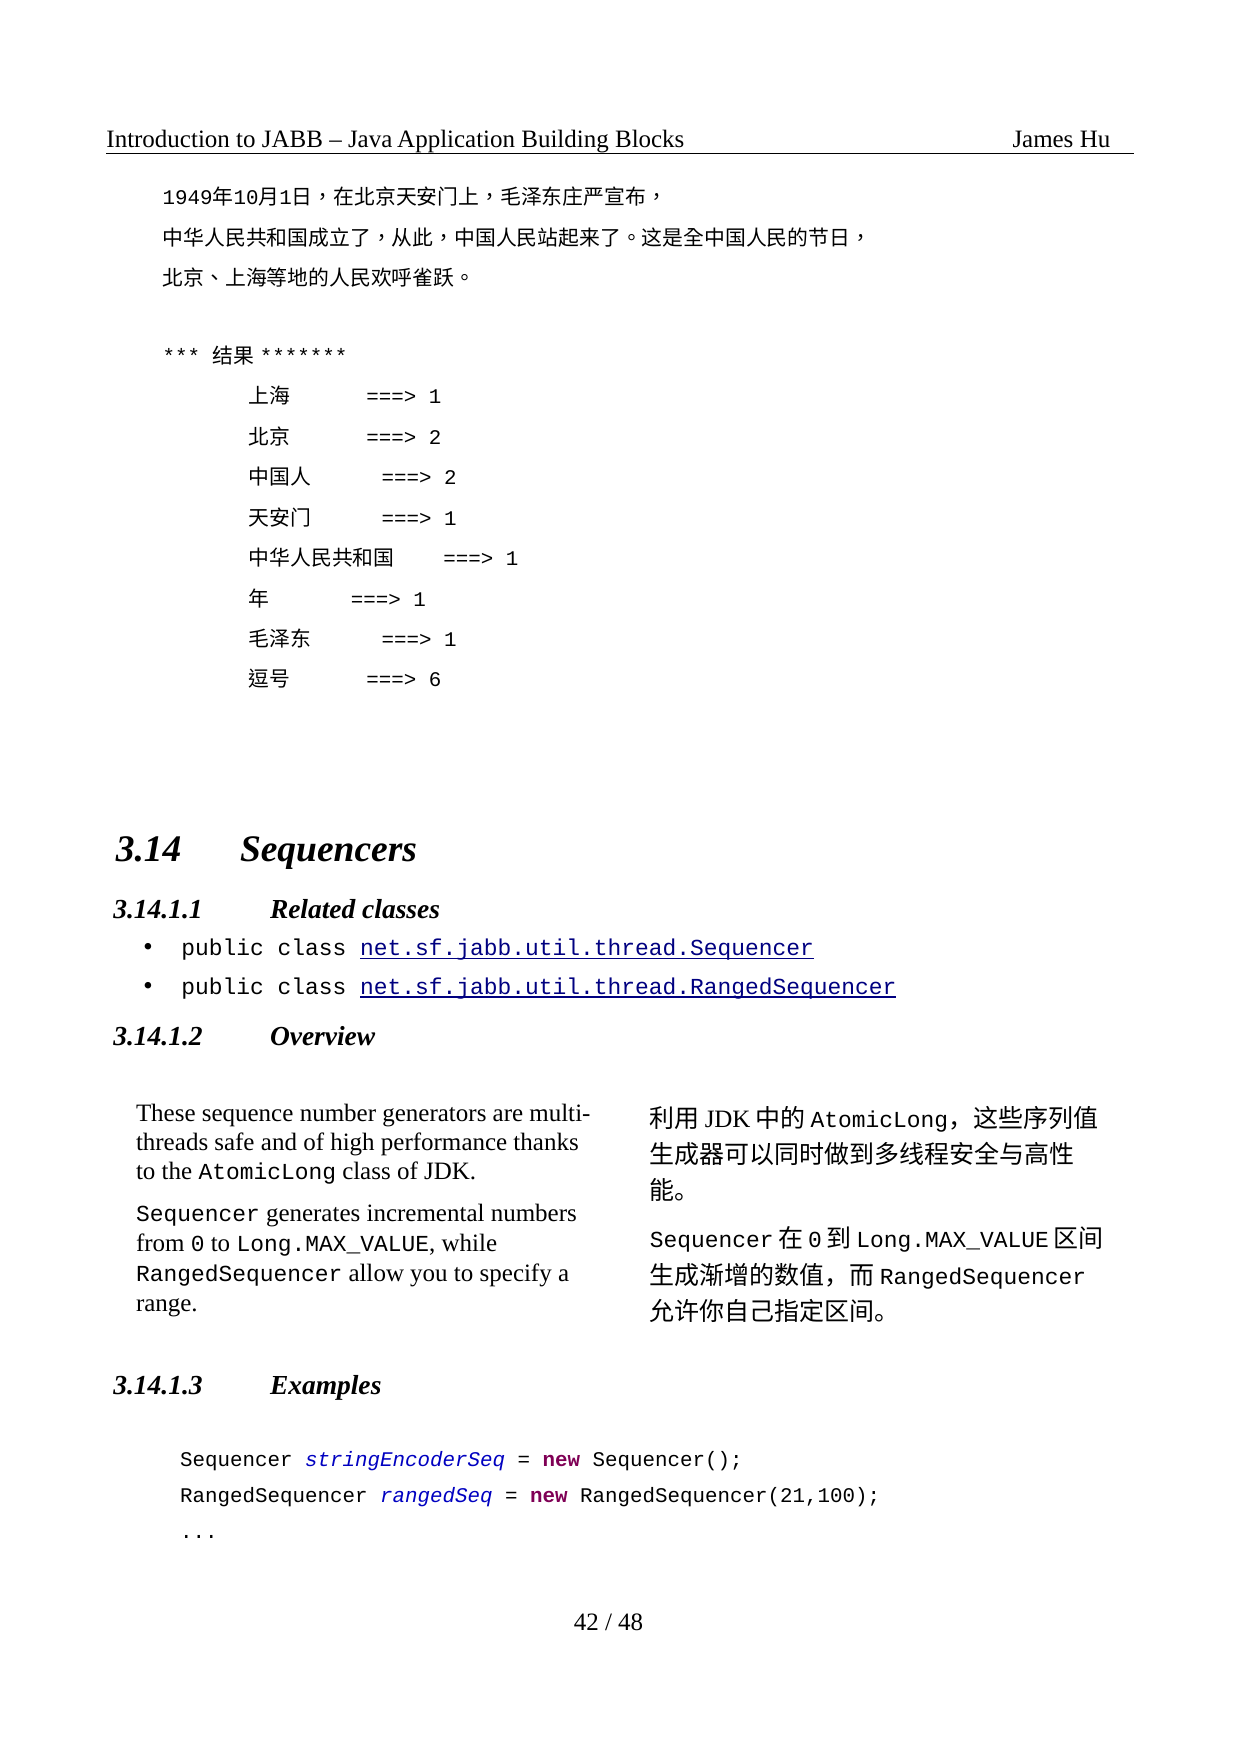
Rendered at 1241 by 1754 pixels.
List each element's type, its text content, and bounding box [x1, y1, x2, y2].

subtitle Related classes [106, 893, 1134, 925]
text *** 结果 ******* [162, 341, 1134, 370]
text Sequencer stringEncoderSeq = new Sequencer(); [106, 1449, 1134, 1472]
subtitle Overview [106, 1019, 1134, 1051]
text 中华人民共和国成立了，从此，中国人民站起来了。这是全中国人民的节日， [162, 223, 1134, 251]
table_header These sequence number generators are multi-threads safe and of high performance thanks to the AtomicLong class of JDK. Sequencer generates incremental numbers from 0 to Long.MAX_VALUE, while RangedSequencer allow you to specify a range. [106, 1063, 620, 1363]
text RangedSequencer rangedSeq = new RangedSequencer(21,100); [106, 1485, 1134, 1508]
text 北京 ===> 2 [162, 422, 1134, 451]
text 北京、上海等地的人民欢呼雀跃。 [162, 263, 1134, 292]
text 逗号 ===> 6 [162, 664, 1134, 693]
text 上海 ===> 1 [162, 382, 1134, 410]
subtitle Examples [106, 1369, 1134, 1401]
list public class net.sf.jabb.util.thread.Sequencer [144, 937, 1134, 963]
text ... [106, 1521, 1134, 1544]
text 毛泽东 ===> 1 [162, 624, 1134, 653]
text 天安门 ===> 1 [162, 503, 1134, 531]
subtitle Sequencers [106, 826, 1134, 869]
list public class net.sf.jabb.util.thread.RangedSequencer [144, 975, 1134, 1001]
text 1949年10月1日，在北京天安门上，毛泽东庄严宣布， [162, 182, 1134, 211]
table_header 利用JDK中的AtomicLong，这些序列值生成器可以同时做到多线程安全与高性能。 Sequencer在0到Long.MAX_VALUE区间生成渐增的数值，而RangedSequencer允许你自己指定区间。 [620, 1063, 1134, 1363]
text 中华人民共和国 ===> 1 [162, 543, 1134, 572]
text 中国人 ===> 2 [162, 462, 1134, 491]
text 年 ===> 1 [162, 584, 1134, 612]
